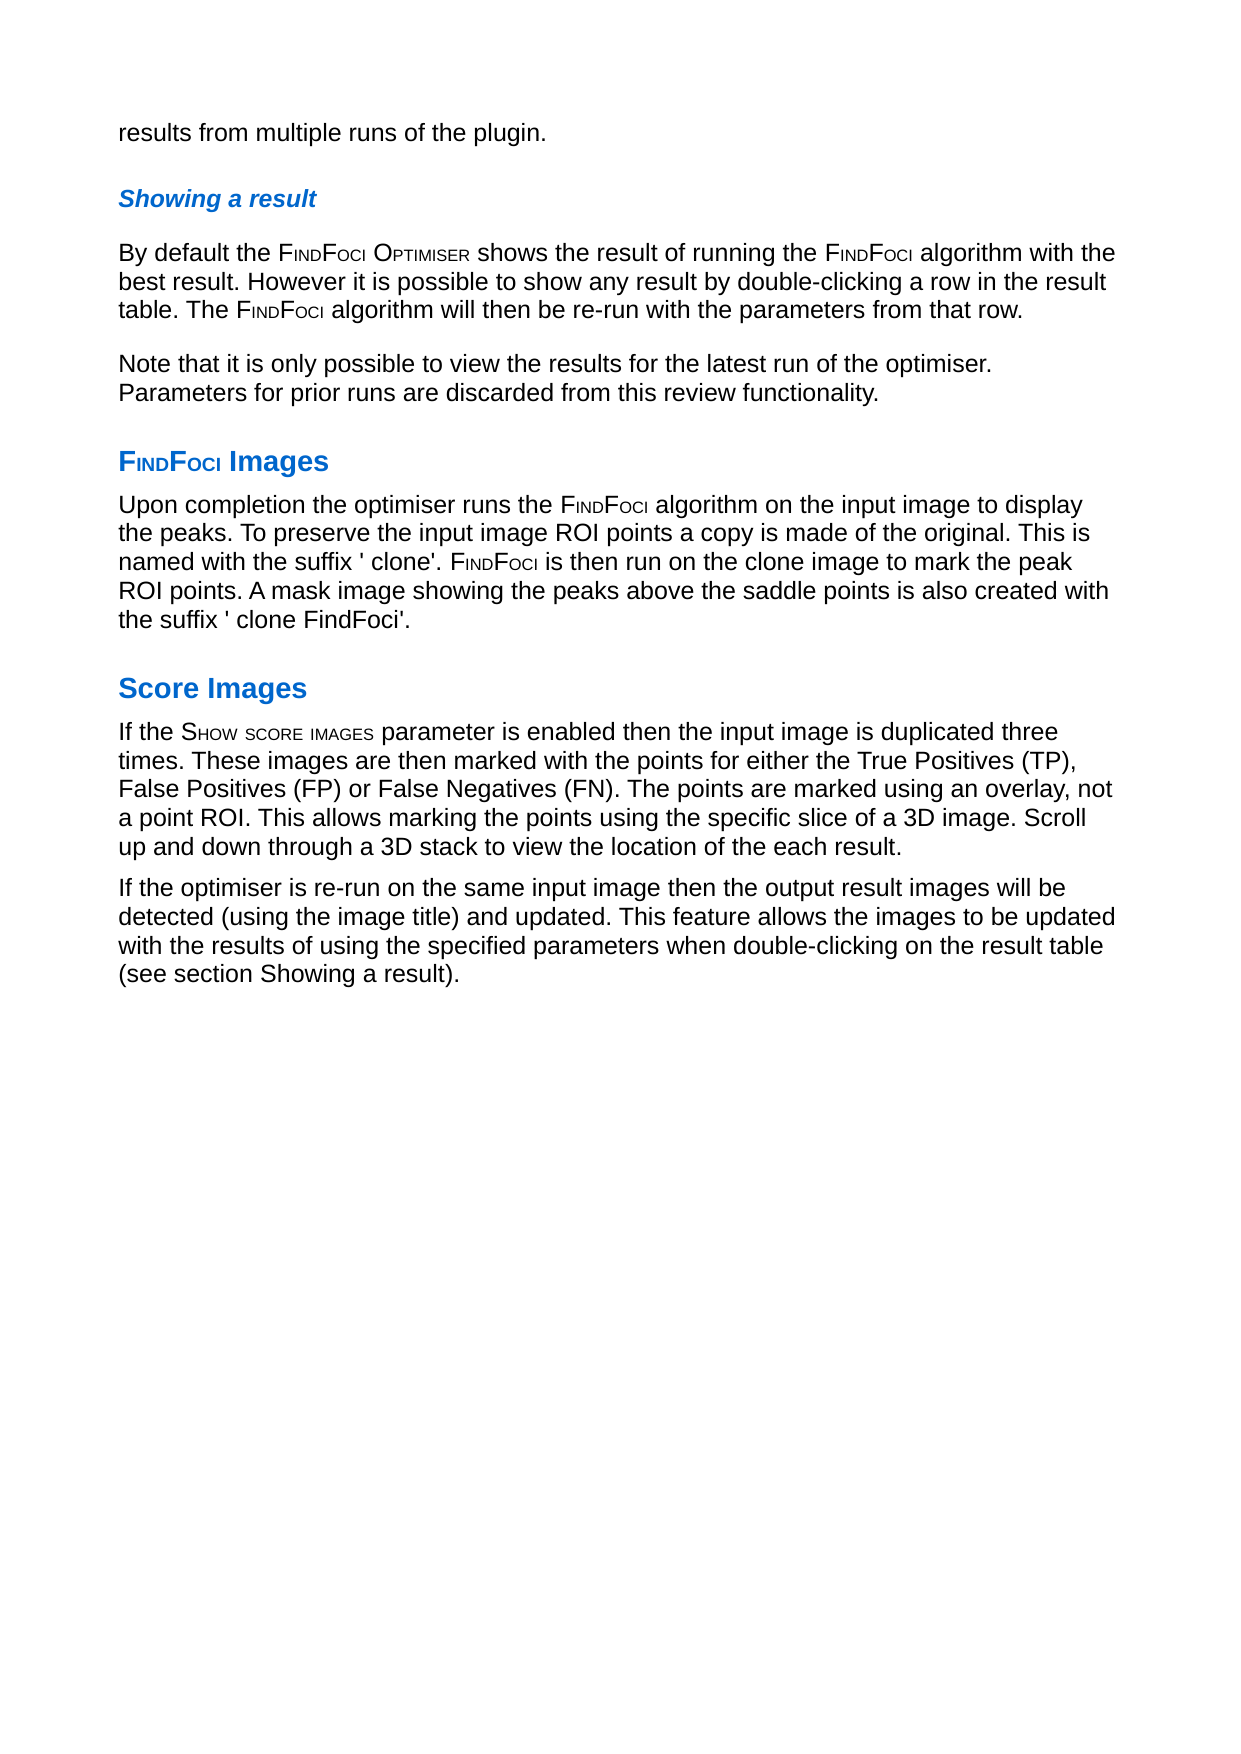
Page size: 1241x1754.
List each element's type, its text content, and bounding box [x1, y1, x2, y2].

text By default the FindFoci Optimiser shows the result of running the FindFoci algorithm with the best result. However it is possible to show any result by double-clicking a row in the result table. The FindFoci algorithm will then be re-run with the parameters from that row. [118, 238, 1122, 324]
text If the Show score images parameter is enabled then the input image is duplicated three times. These images are then marked with the points for either the True Positives (TP), False Positives (FP) or False Negatives (FN). The points are marked using an overlay, not a point ROI. This allows marking the points using the specific slice of a 3D image. Scroll up and down through a 3D stack to view the location of the each result. [118, 717, 1122, 861]
subtitle Showing a result [118, 184, 1122, 213]
text Note that it is only possible to view the results for the latest run of the optimiser. Parameters for prior runs are discarded from this review functionality. [118, 349, 1122, 406]
text results from multiple runs of the plugin. [118, 118, 1122, 147]
subtitle Score Images [118, 671, 1122, 704]
text If the optimiser is re-run on the same input image then the output result images will be detected (using the image title) and updated. This feature allows the images to be updated with the results of using the specified parameters when double-clicking on the result table (see section Showing a result). [118, 873, 1122, 988]
subtitle FindFoci Images [118, 444, 1122, 477]
text Upon completion the optimiser runs the FindFoci algorithm on the input image to display the peaks. To preserve the input image ROI points a copy is made of the original. This is named with the suffix ' clone'. FindFoci is then run on the clone image to mark the peak ROI points. A mask image showing the peaks above the saddle points is also created with the suffix ' clone FindFoci'. [118, 490, 1122, 633]
